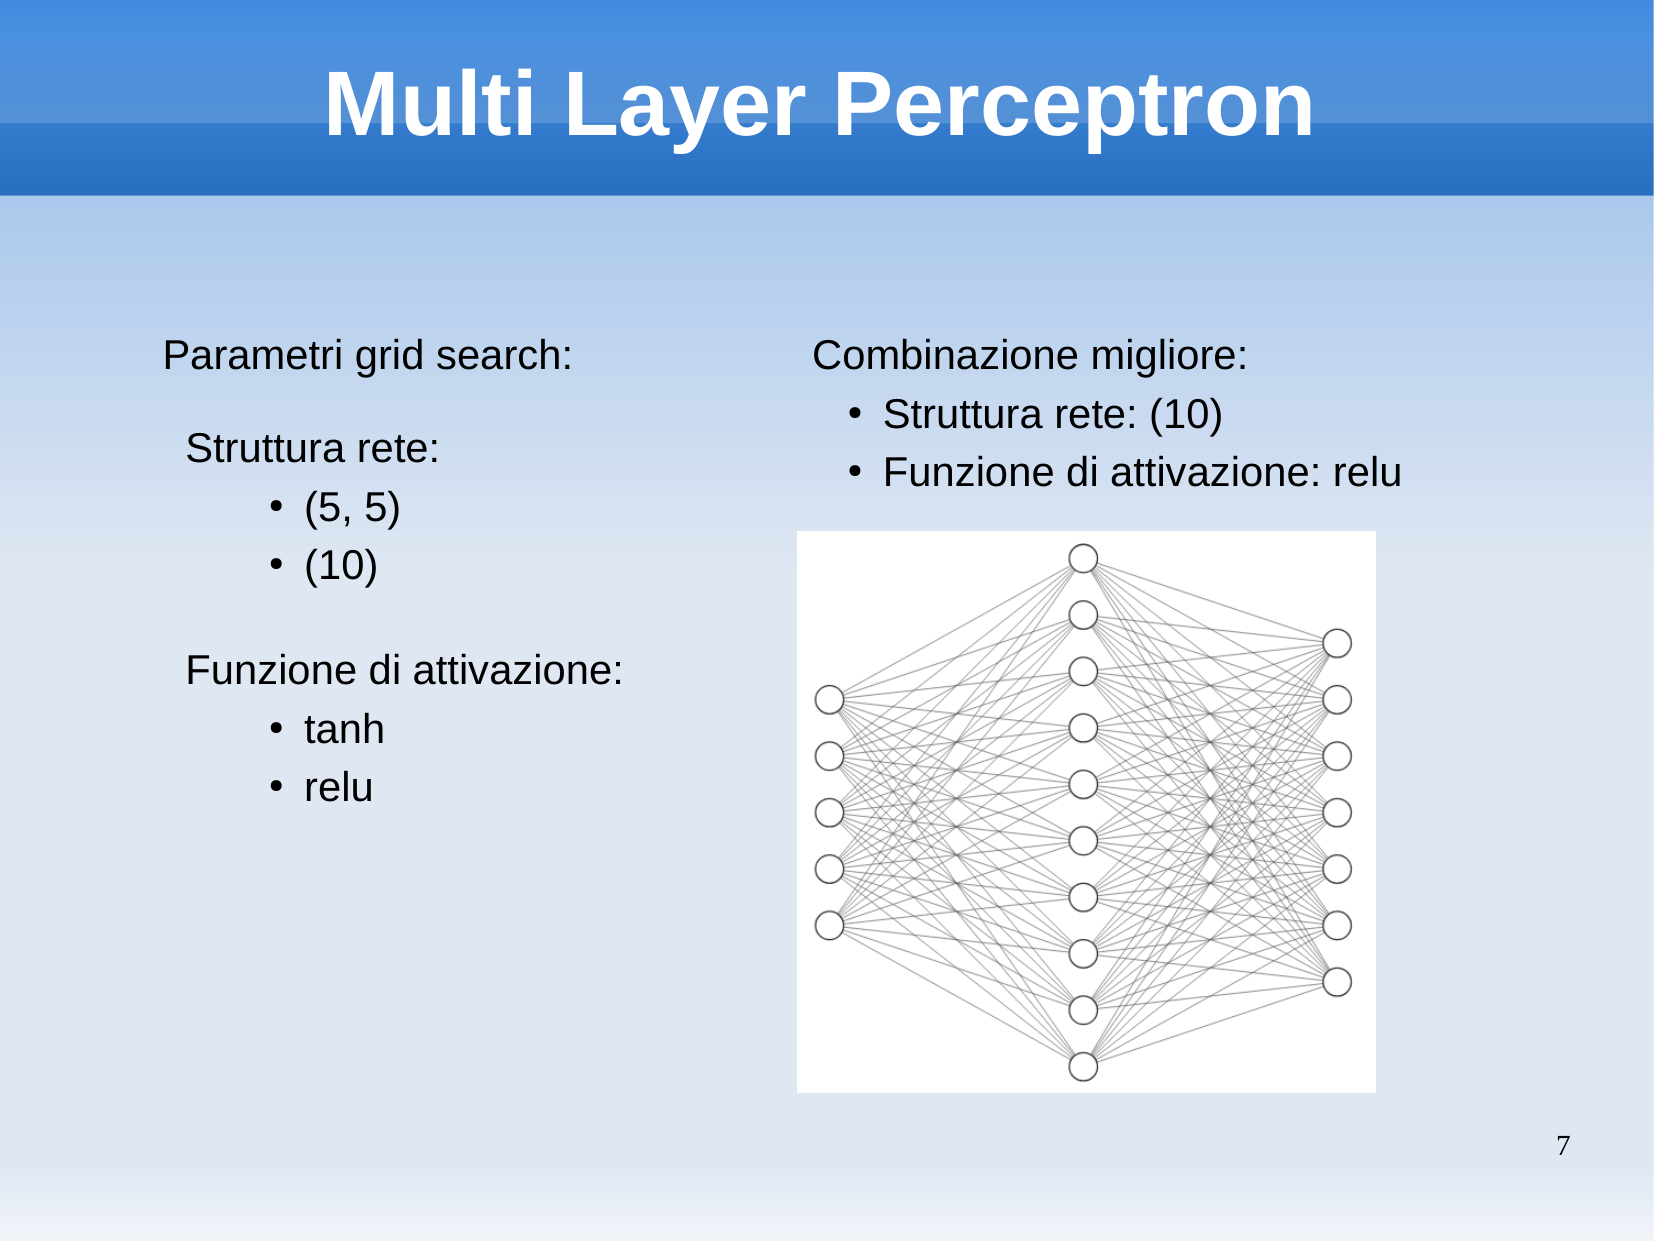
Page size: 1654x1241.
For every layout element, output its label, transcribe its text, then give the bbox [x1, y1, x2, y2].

picture [0, 0, 1654, 1241]
text_box Combinazione migliore: Struttura rete: (10) Funzione di attivazione: relu [797, 324, 1506, 489]
title Multi Layer Perceptron [76, 0, 1565, 208]
text_box Parametri grid search: Struttura rete: (5, 5) (10) Funzione di attivazione: tanh relu [147, 324, 709, 857]
